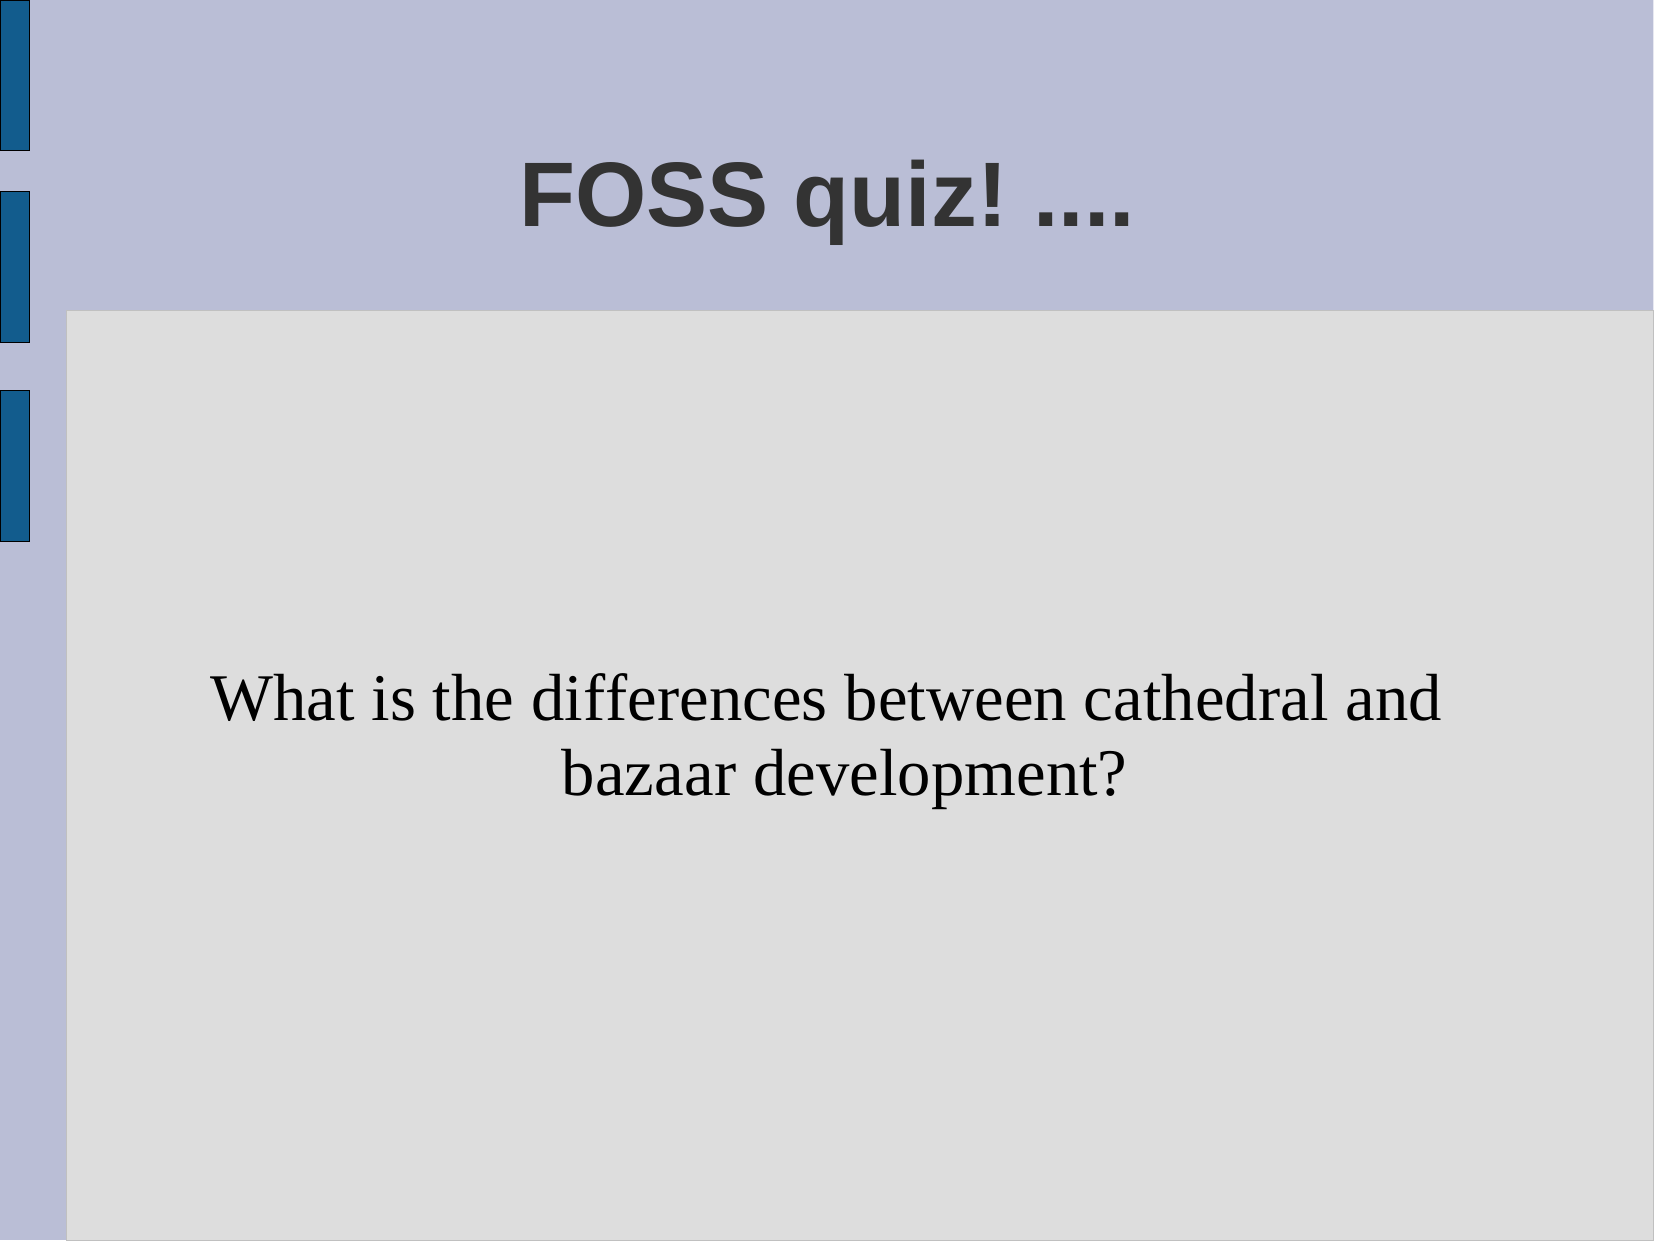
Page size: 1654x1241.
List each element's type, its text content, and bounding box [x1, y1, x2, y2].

subtitle What is the differences between cathedral and bazaar development? [121, 352, 1534, 1119]
title FOSS quiz! .... [121, 98, 1534, 291]
